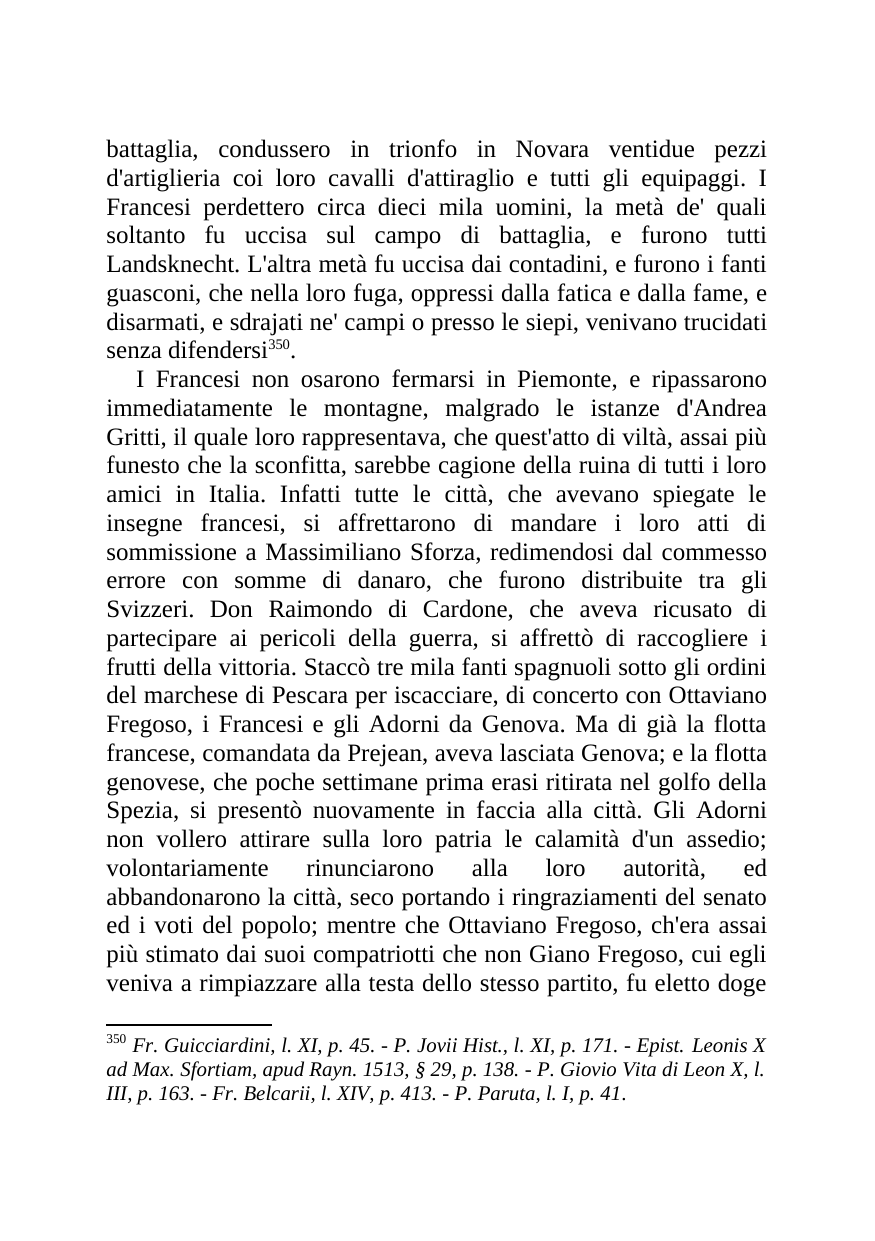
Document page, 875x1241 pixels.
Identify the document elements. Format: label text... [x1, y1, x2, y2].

text Fr. Guicciardini, l. XI, p. 45. - P. Jovii Hist., l. XI, p. 171. - Epist. Leonis X ad Max. Sfortiam, apud Rayn. 1513, § 29, p. 138. - P. Giovio Vita di Leon X, l. III, p. 163. - Fr. Belcarii, l. XIV, p. 413. - P. Paruta, l. I, p. 41. [106, 1031, 768, 1105]
text battaglia, condussero in trionfo in Novara ventidue pezzi d'artiglieria coi loro cavalli d'attiraglio e tutti gli equipaggi. I Francesi perdettero circa dieci mila uomini, la metà de' quali soltanto fu uccisa sul campo di battaglia, e furono tutti Landsknecht. L'altra metà fu uccisa dai contadini, e furono i fanti guasconi, che nella loro fuga, oppressi dalla fatica e dalla fame, e disarmati, e sdrajati ne' campi o presso le siepi, venivano trucidati senza difendersi. [106, 134, 768, 364]
text I Francesi non osarono fermarsi in Piemonte, e ripassarono immediatamente le montagne, malgrado le istanze d'Andrea Gritti, il quale loro rappresentava, che quest'atto di viltà, assai più funesto che la sconfitta, sarebbe cagione della ruina di tutti i loro amici in Italia. Infatti tutte le città, che avevano spiegate le insegne francesi, si affrettarono di mandare i loro atti di sommissione a Massimiliano Sforza, redimendosi dal commesso errore con somme di danaro, che furono distribuite tra gli Svizzeri. Don Raimondo di Cardone, che aveva ricusato di partecipare ai pericoli della guerra, si affrettò di raccogliere i frutti della vittoria. Staccò tre mila fanti spagnuoli sotto gli ordini del marchese di Pescara per iscacciare, di concerto con Ottaviano Fregoso, i Francesi e gli Adorni da Genova. Ma di già la flotta francese, comandata da Prejean, aveva lasciata Genova; e la flotta genovese, che poche settimane prima erasi ritirata nel golfo della Spezia, si presentò nuovamente in faccia alla città. Gli Adorni non vollero attirare sulla loro patria le calamità d'un assedio; volontariamente rinunciarono alla loro autorità, ed abbandonarono la città, seco portando i ringraziamenti del senato ed i voti del popolo; mentre che Ottaviano Fregoso, ch'era assai più stimato dai suoi compatriotti che non Giano Fregoso, cui egli veniva a rimpiazzare alla testa dello stesso partito, fu eletto doge [106, 364, 768, 997]
